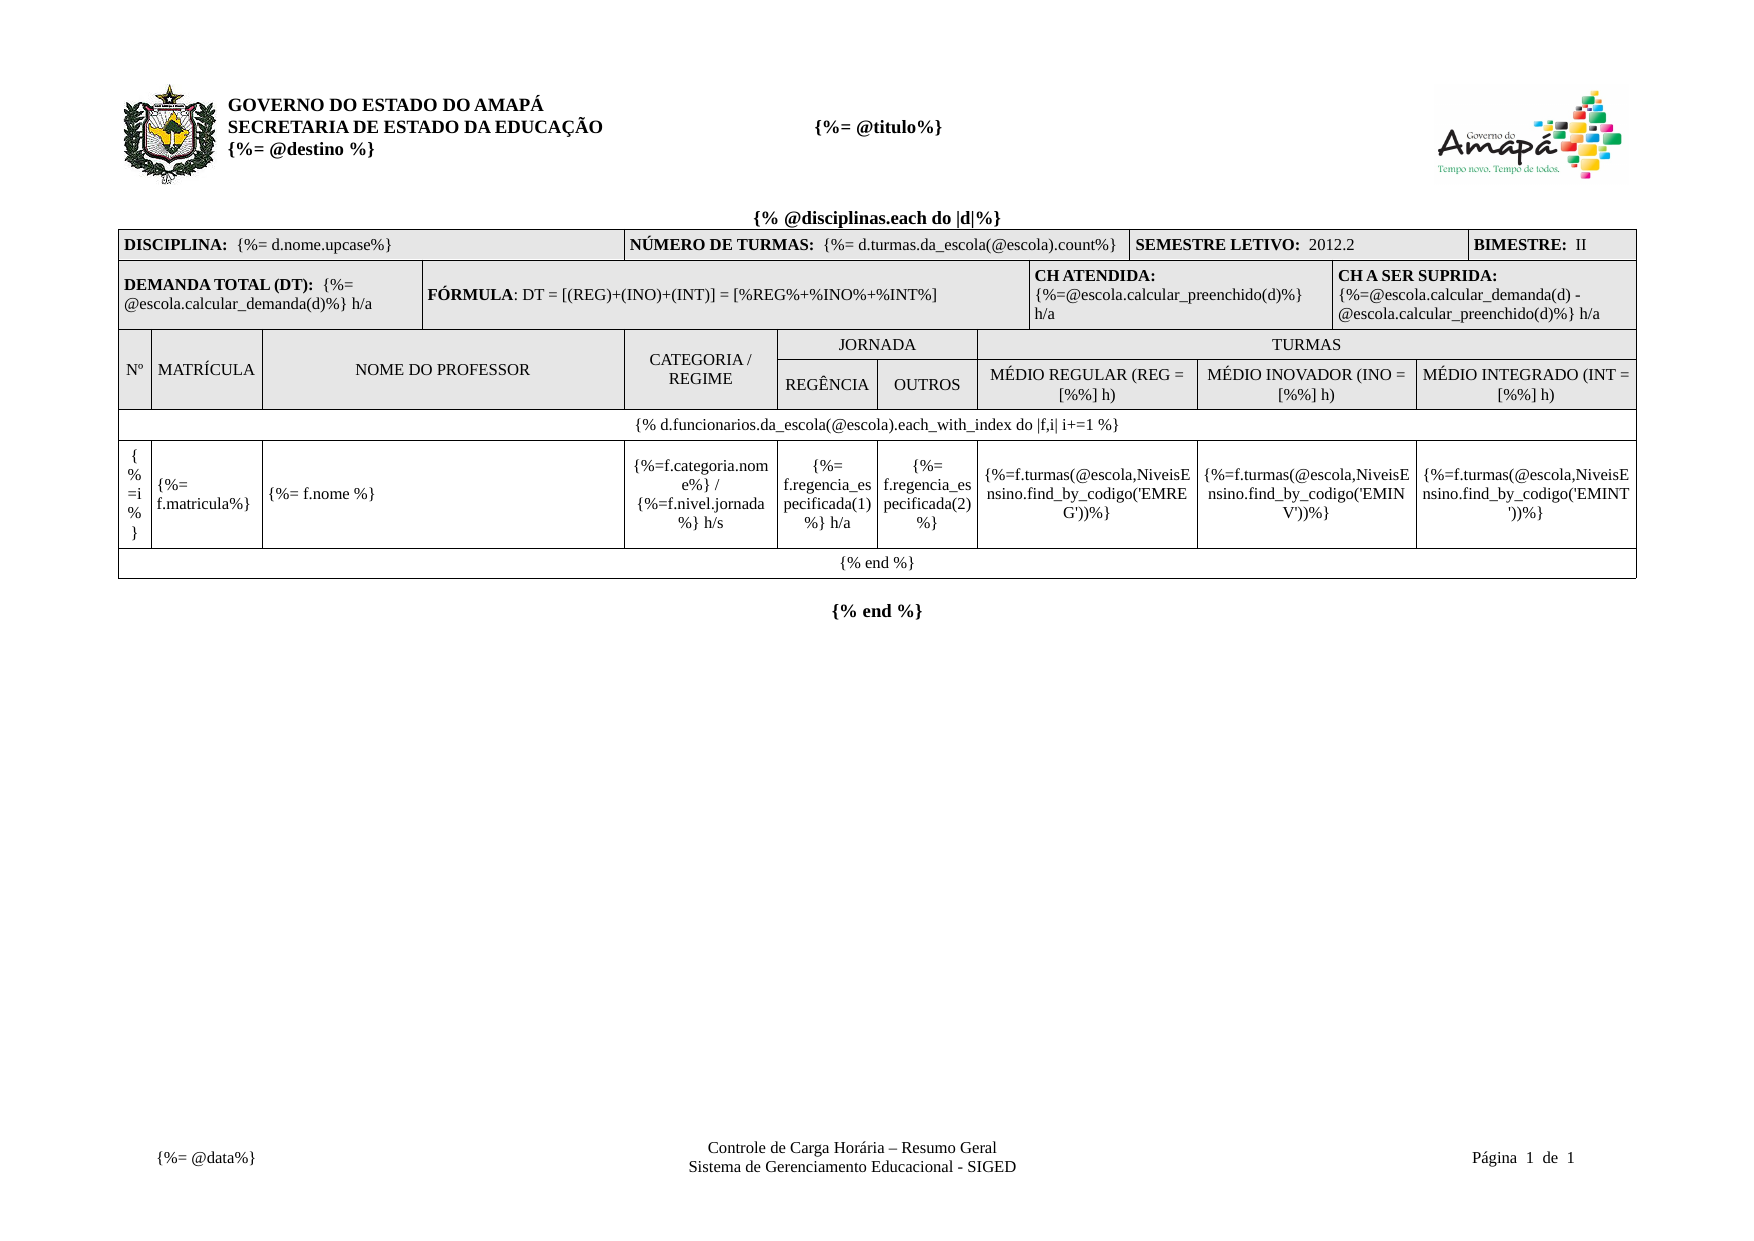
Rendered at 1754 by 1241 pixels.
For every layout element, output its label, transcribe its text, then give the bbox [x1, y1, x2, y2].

table_cell NOME DO PROFESSOR [263, 330, 624, 409]
picture [123, 84, 218, 185]
table_cell REGÊNCIA [778, 360, 877, 409]
table_cell CH ATENDIDA: {%=@escola.calcular_preenchido(d)%} h/a [1030, 261, 1332, 329]
table_cell {%= f.regencia_especificada(1)%} h/a [778, 441, 877, 547]
table_header NÚMERO DE TURMAS: {%= d.turmas.da_escola(@escola).count%} [625, 230, 1129, 259]
table_cell {%= f.matricula%} [152, 441, 262, 547]
table_cell DEMANDA TOTAL (DT): {%= @escola.calcular_demanda(d)%} h/a [119, 261, 422, 329]
table_cell {% end %} [119, 549, 1636, 578]
table_cell MÉDIO INTEGRADO (INT = [%%] h) [1417, 360, 1636, 409]
table_header BIMESTRE: II [1469, 230, 1636, 259]
table_cell {%=f.turmas(@escola,NiveisEnsino.find_by_codigo('EMINV'))%} [1198, 441, 1416, 547]
table_cell {%=f.categoria.nome%} / {%=f.nivel.jornada%} h/s [625, 441, 777, 547]
table_cell {%=i%} [119, 441, 151, 547]
table_cell {%= f.regencia_especificada(2)%} [878, 441, 977, 547]
table_cell CATEGORIA / REGIME [625, 330, 777, 409]
table_cell TURMAS [978, 330, 1636, 359]
table_cell FÓRMULA: DT = [(REG)+(INO)+(INT)] = [%REG%+%INO%+%INT%] [423, 261, 1029, 329]
table_cell {%=f.turmas(@escola,NiveisEnsino.find_by_codigo('EMREG'))%} [978, 441, 1197, 547]
table_cell MATRÍCULA [152, 330, 262, 409]
picture [1433, 84, 1629, 185]
table_cell {% d.funcionarios.da_escola(@escola).each_with_index do |f,i| i+=1 %} [119, 410, 1636, 440]
table_cell {%=f.turmas(@escola,NiveisEnsino.find_by_codigo('EMINT'))%} [1417, 441, 1636, 547]
table_cell MÉDIO INOVADOR (INO = [%%] h) [1198, 360, 1416, 409]
table_cell {%= f.nome %} [263, 441, 624, 547]
table_cell Nº [119, 330, 151, 409]
table_cell JORNADA [778, 330, 977, 359]
table_cell OUTROS [878, 360, 977, 409]
table_header SEMESTRE LETIVO: 2012.2 [1130, 230, 1468, 259]
text {% @disciplinas.each do |d|%} [118, 207, 1636, 229]
table_cell CH A SER SUPRIDA: {%=@escola.calcular_demanda(d) - @escola.calcular_preenchido(d)%} h/a [1333, 261, 1636, 329]
table_header DISCIPLINA: {%= d.nome.upcase%} [119, 230, 624, 259]
table_cell MÉDIO REGULAR (REG = [%%] h) [978, 360, 1197, 409]
text {% end %} [118, 600, 1636, 621]
